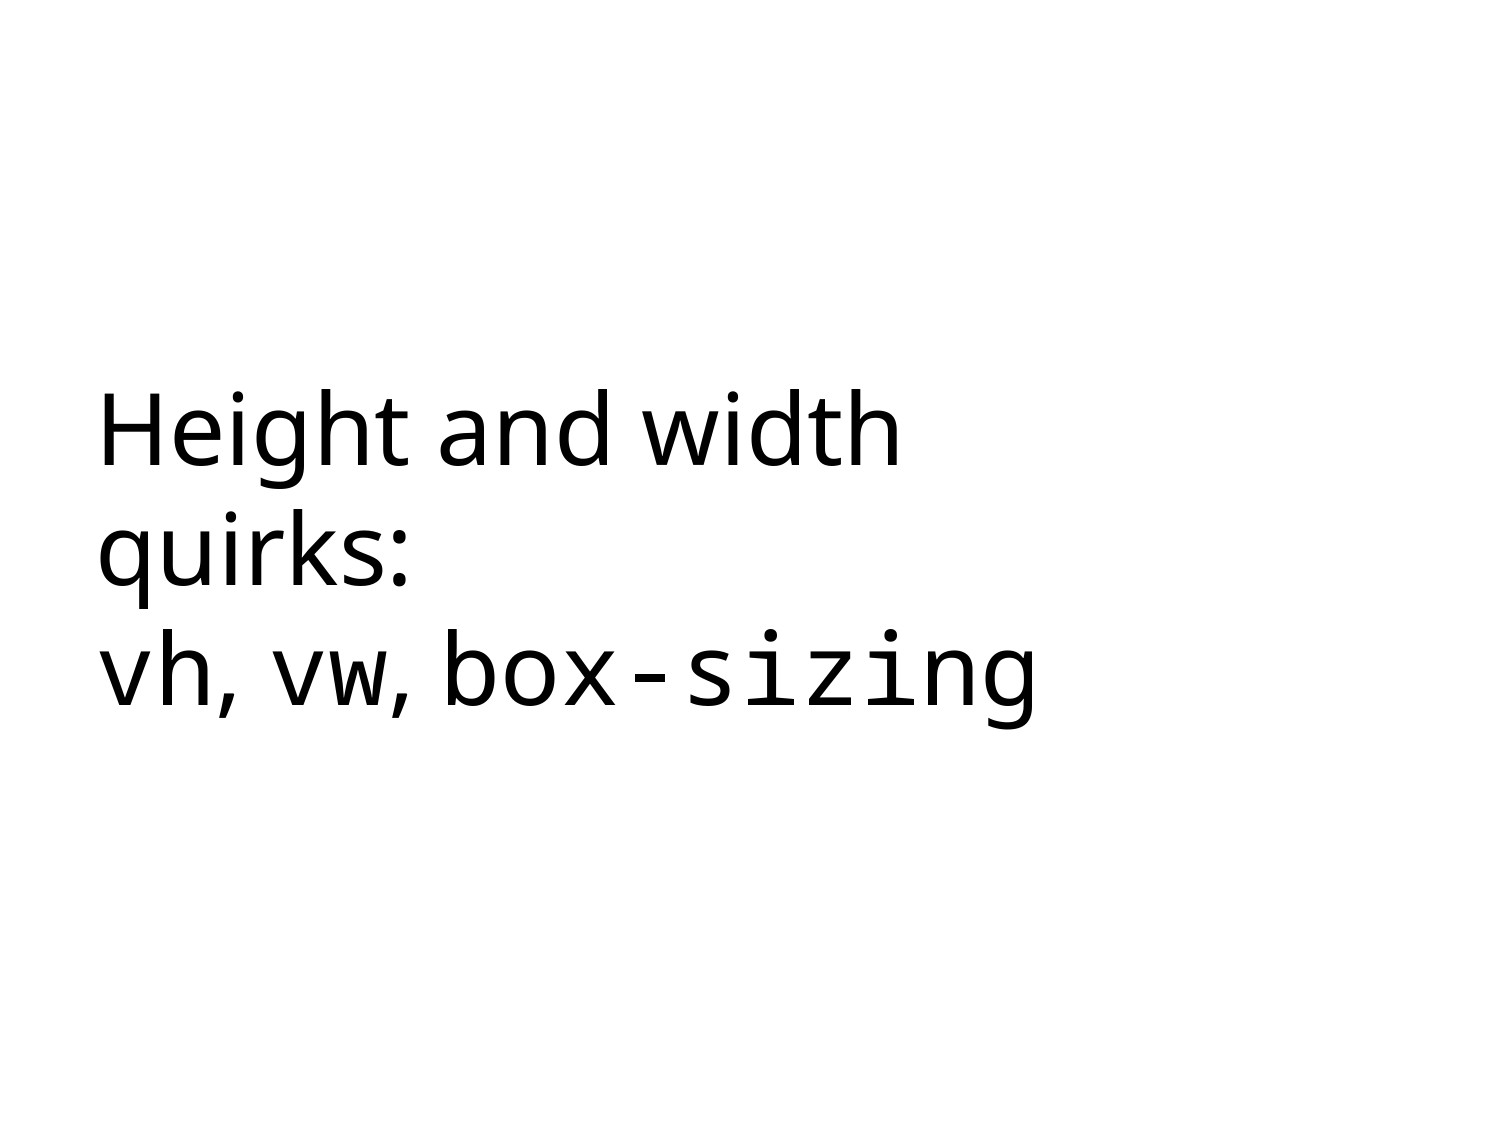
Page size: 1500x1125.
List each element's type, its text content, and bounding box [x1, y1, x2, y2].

title Height and width quirks: vh, vw, box-sizing [80, 98, 1125, 994]
